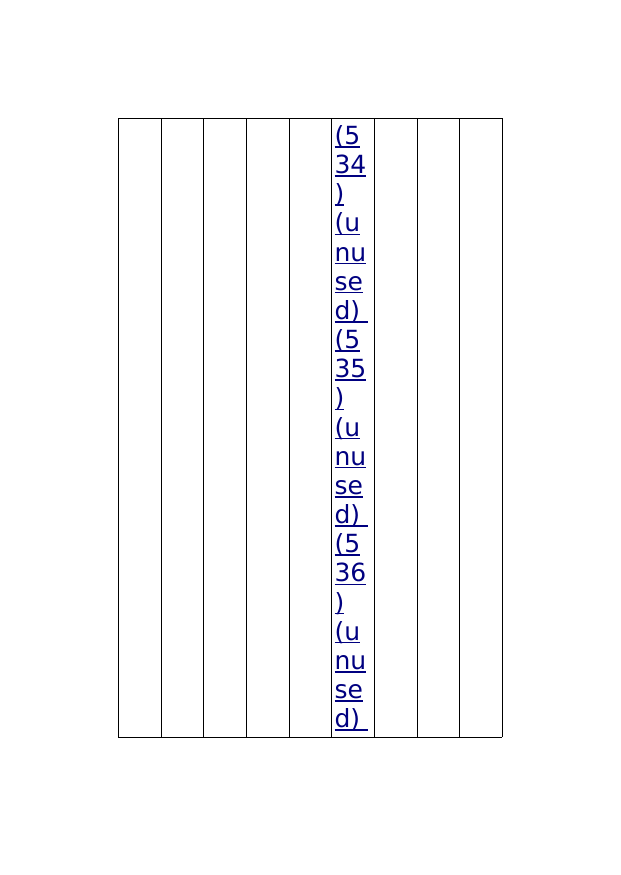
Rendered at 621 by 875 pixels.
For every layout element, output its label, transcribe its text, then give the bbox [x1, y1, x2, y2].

table_cell (534) (unused) (535) (unused) (536) (unused) [332, 119, 374, 737]
table_cell [119, 119, 161, 737]
table_cell [204, 119, 246, 737]
table_cell [460, 119, 502, 737]
table_cell [247, 119, 289, 737]
table_cell [162, 119, 203, 737]
table_cell [418, 119, 459, 737]
table_cell [375, 119, 417, 737]
table_cell [290, 119, 331, 737]
